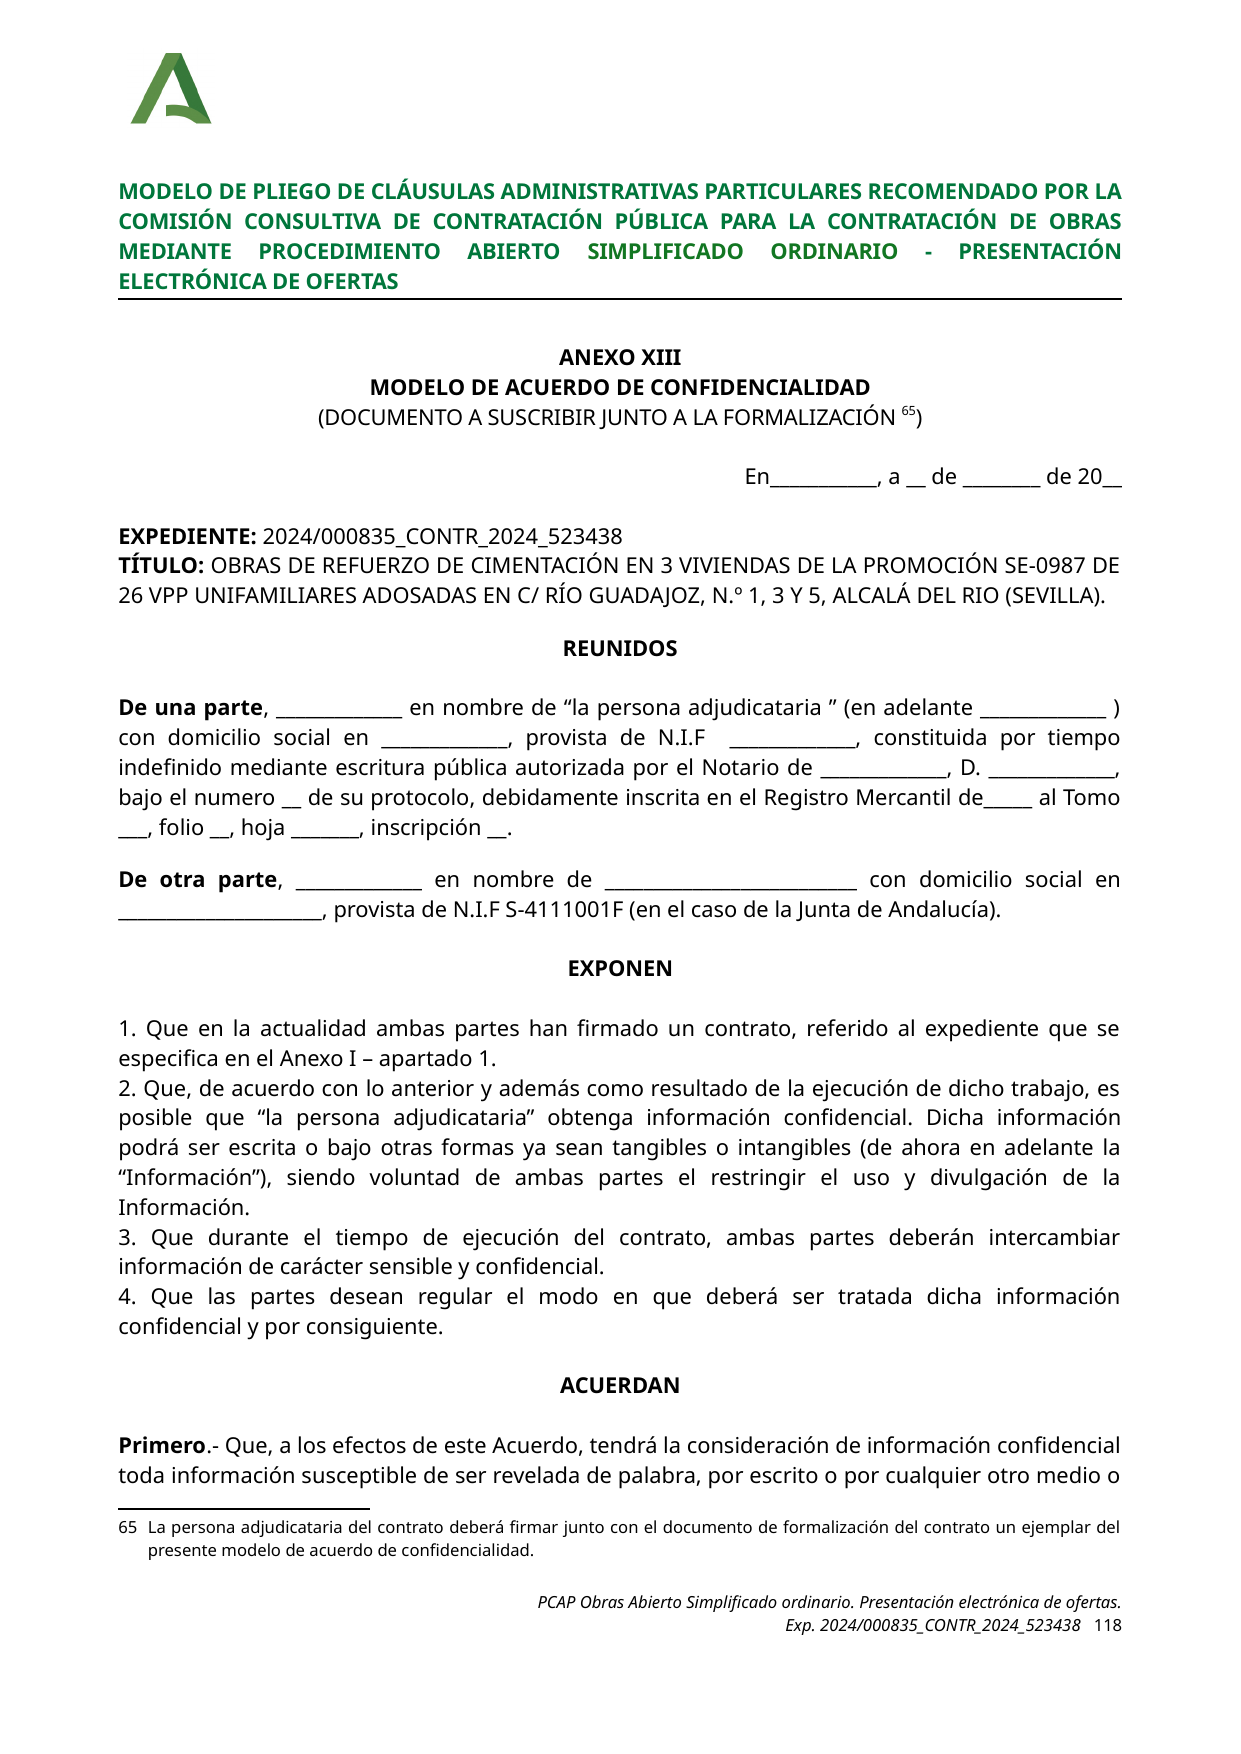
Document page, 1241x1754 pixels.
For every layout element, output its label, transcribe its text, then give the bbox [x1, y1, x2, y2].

text TÍTULO: OBRAS DE REFUERZO DE CIMENTACIÓN EN 3 VIVIENDAS DE LA PROMOCIÓN SE-0987 DE 26 VPP UNIFAMILIARES ADOSADAS EN C/ RÍO GUADAJOZ, N.º 1, 3 Y 5, ALCALÁ DEL RIO (SEVILLA). [118, 551, 1122, 610]
picture [127, 48, 216, 128]
text La persona adjudicataria del contrato deberá firmar junto con el documento de formalización del contrato un ejemplar del presente modelo de acuerdo de confidencialidad. [118, 1516, 1122, 1561]
text REUNIDOS [118, 633, 1122, 663]
text MODELO DE PLIEGO DE CLÁUSULAS ADMINISTRATIVAS PARTICULARES RECOMENDADO POR LA COMISIÓN CONSULTIVA DE CONTRATACIÓN PÚBLICA PARA LA CONTRATACIÓN DE OBRAS MEDIANTE PROCEDIMIENTO ABIERTO SIMPLIFICADO ORDINARIO - PRESENTACIÓN ELECTRÓNICA DE OFERTAS [118, 176, 1122, 298]
text De una parte, _____________ en nombre de “la persona adjudicataria ” (en adelante _____________ ) con domicilio social en _____________, provista de N.I.F _____________, constituida por tiempo indefinido mediante escritura pública autorizada por el Notario de _____________, D. _____________, bajo el numero __ de su protocolo, debidamente inscrita en el Registro Mercantil de_____ al Tomo ___, folio __, hoja _______, inscripción __. [118, 692, 1122, 841]
text MODELO DE ACUERDO DE CONFIDENCIALIDAD [118, 372, 1122, 402]
text Primero.- Que, a los efectos de este Acuerdo, tendrá la consideración de información confidencial toda información susceptible de ser revelada de palabra, por escrito o por cualquier otro medio o [118, 1430, 1122, 1490]
text 4. Que las partes desean regular el modo en que deberá ser tratada dicha información confidencial y por consiguiente. [118, 1281, 1122, 1341]
text EXPONEN [118, 953, 1122, 983]
text De otra parte, _____________ en nombre de __________________________ con domicilio social en _____________________, provista de N.I.F S-4111001F (en el caso de la Junta de Andalucía). [118, 864, 1122, 924]
text 2. Que, de acuerdo con lo anterior y además como resultado de la ejecución de dicho trabajo, es posible que “la persona adjudicataria” obtenga información confidencial. Dicha información podrá ser escrita o bajo otras formas ya sean tangibles o intangibles (de ahora en adelante la “Información”), siendo voluntad de ambas partes el restringir el uso y divulgación de la Información. [118, 1073, 1122, 1222]
text 3. Que durante el tiempo de ejecución del contrato, ambas partes deberán intercambiar información de carácter sensible y confidencial. [118, 1222, 1122, 1281]
text ACUERDAN [118, 1371, 1122, 1400]
text ANEXO XIII [118, 342, 1122, 372]
text (DOCUMENTO A SUSCRIBIR JUNTO A LA FORMALIZACIÓN ) [118, 402, 1122, 431]
text 1. Que en la actualidad ambas partes han firmado un contrato, referido al expediente que se especifica en el Anexo I – apartado 1. [118, 1013, 1122, 1073]
text EXPEDIENTE: 2024/000835_CONTR_2024_523438 [118, 521, 1122, 551]
text En___________, a __ de ________ de 20__ [118, 461, 1122, 491]
